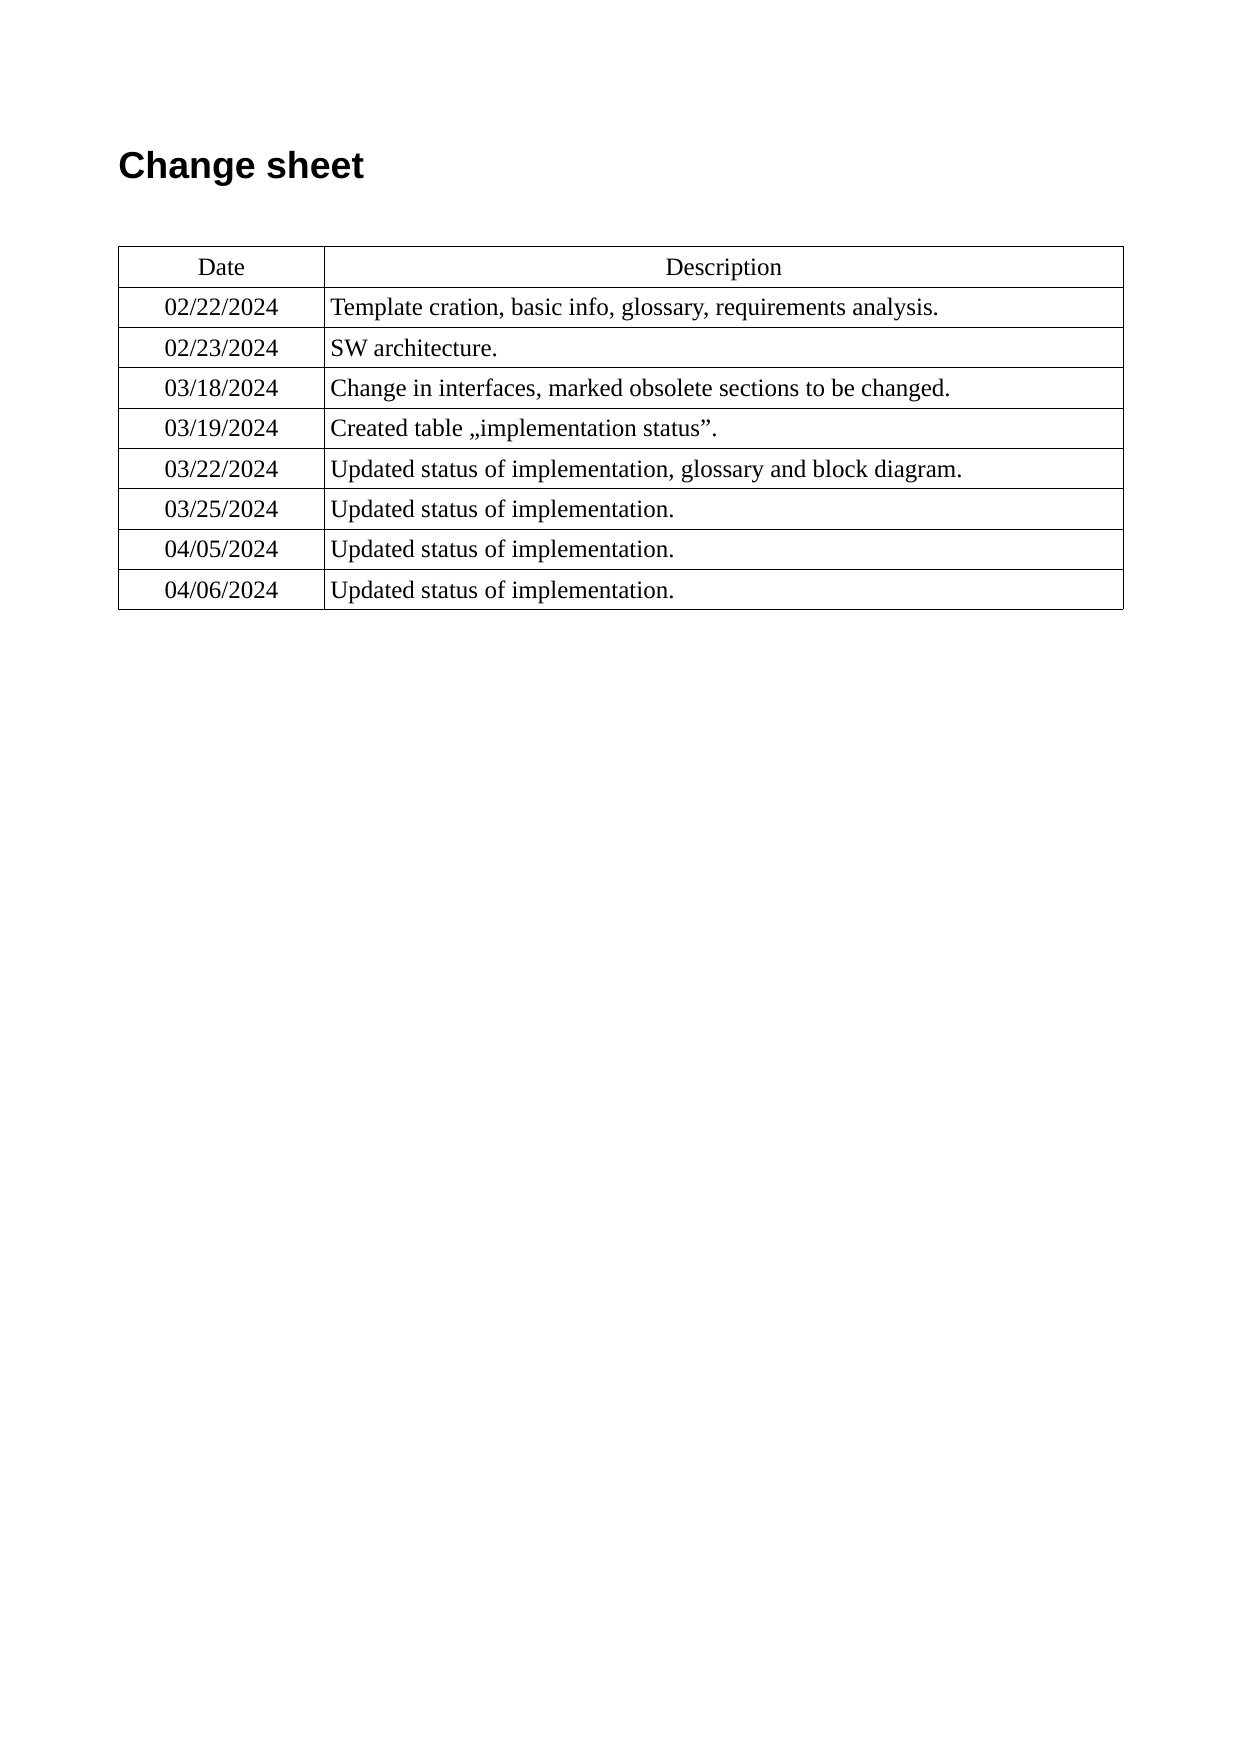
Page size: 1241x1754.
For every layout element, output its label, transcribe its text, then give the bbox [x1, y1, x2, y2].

table_header Description [325, 247, 1123, 287]
table_header Date [119, 247, 324, 287]
table_cell Updated status of implementation. [325, 570, 1123, 609]
table_cell 03/19/2024 [119, 409, 324, 448]
table_cell 03/25/2024 [119, 489, 324, 528]
table_cell 04/06/2024 [119, 570, 324, 609]
table_cell Template cration, basic info, glossary, requirements analysis. [325, 288, 1123, 327]
table_cell 02/23/2024 [119, 328, 324, 367]
table_cell Change in interfaces, marked obsolete sections to be changed. [325, 368, 1123, 408]
table_cell 04/05/2024 [119, 530, 324, 569]
table_cell 02/22/2024 [119, 288, 324, 327]
table_cell 03/18/2024 [119, 368, 324, 408]
subtitle Change sheet [118, 143, 1122, 186]
table_cell Updated status of implementation. [325, 530, 1123, 569]
table_cell Updated status of implementation, glossary and block diagram. [325, 449, 1123, 488]
table_cell SW architecture. [325, 328, 1123, 367]
table_cell Created table „implementation status”. [325, 409, 1123, 448]
table_cell Updated status of implementation. [325, 489, 1123, 528]
table_cell 03/22/2024 [119, 449, 324, 488]
